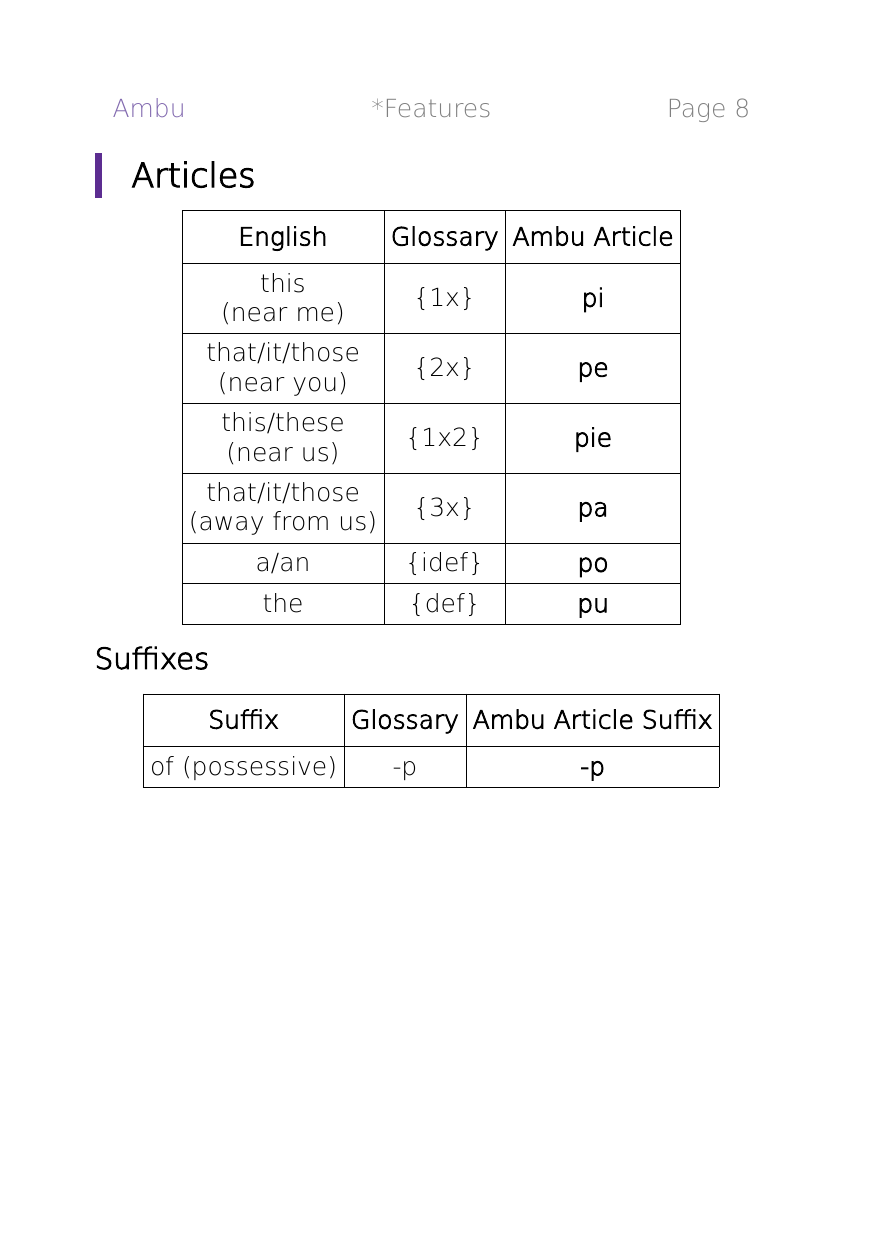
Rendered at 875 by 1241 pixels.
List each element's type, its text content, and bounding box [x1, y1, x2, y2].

table_cell pe [506, 334, 680, 403]
table_cell pu [506, 584, 680, 624]
table_cell pi [506, 264, 680, 333]
table_cell the [183, 584, 384, 624]
table_header Glossary [345, 695, 466, 746]
table_cell {3x} [385, 474, 505, 542]
table_cell pa [506, 474, 680, 542]
table_cell {2x} [385, 334, 505, 403]
table_cell this (near me) [183, 264, 384, 333]
table_header Ambu Article [506, 211, 680, 263]
table_cell po [506, 544, 680, 583]
table_cell -p [345, 747, 466, 787]
table_cell {def} [385, 584, 505, 624]
table_cell pie [506, 404, 680, 473]
table_cell -p [467, 747, 719, 787]
table_cell {1x2} [385, 404, 505, 473]
table_header Ambu Article Suffix [467, 695, 719, 746]
subtitle Suffixes [94, 642, 768, 676]
table_cell {1x} [385, 264, 505, 333]
table_cell that/it/those (near you) [183, 334, 384, 403]
table_cell of (possessive) [144, 747, 344, 787]
table_cell a/an [183, 544, 384, 583]
table_cell that/it/those (away from us) [183, 474, 384, 542]
table_header Suffix [144, 695, 344, 746]
table_cell this/these (near us) [183, 404, 384, 473]
table_header English [183, 211, 384, 263]
subtitle Articles [102, 153, 768, 198]
table_cell {idef} [385, 544, 505, 583]
table_header Glossary [385, 211, 505, 263]
